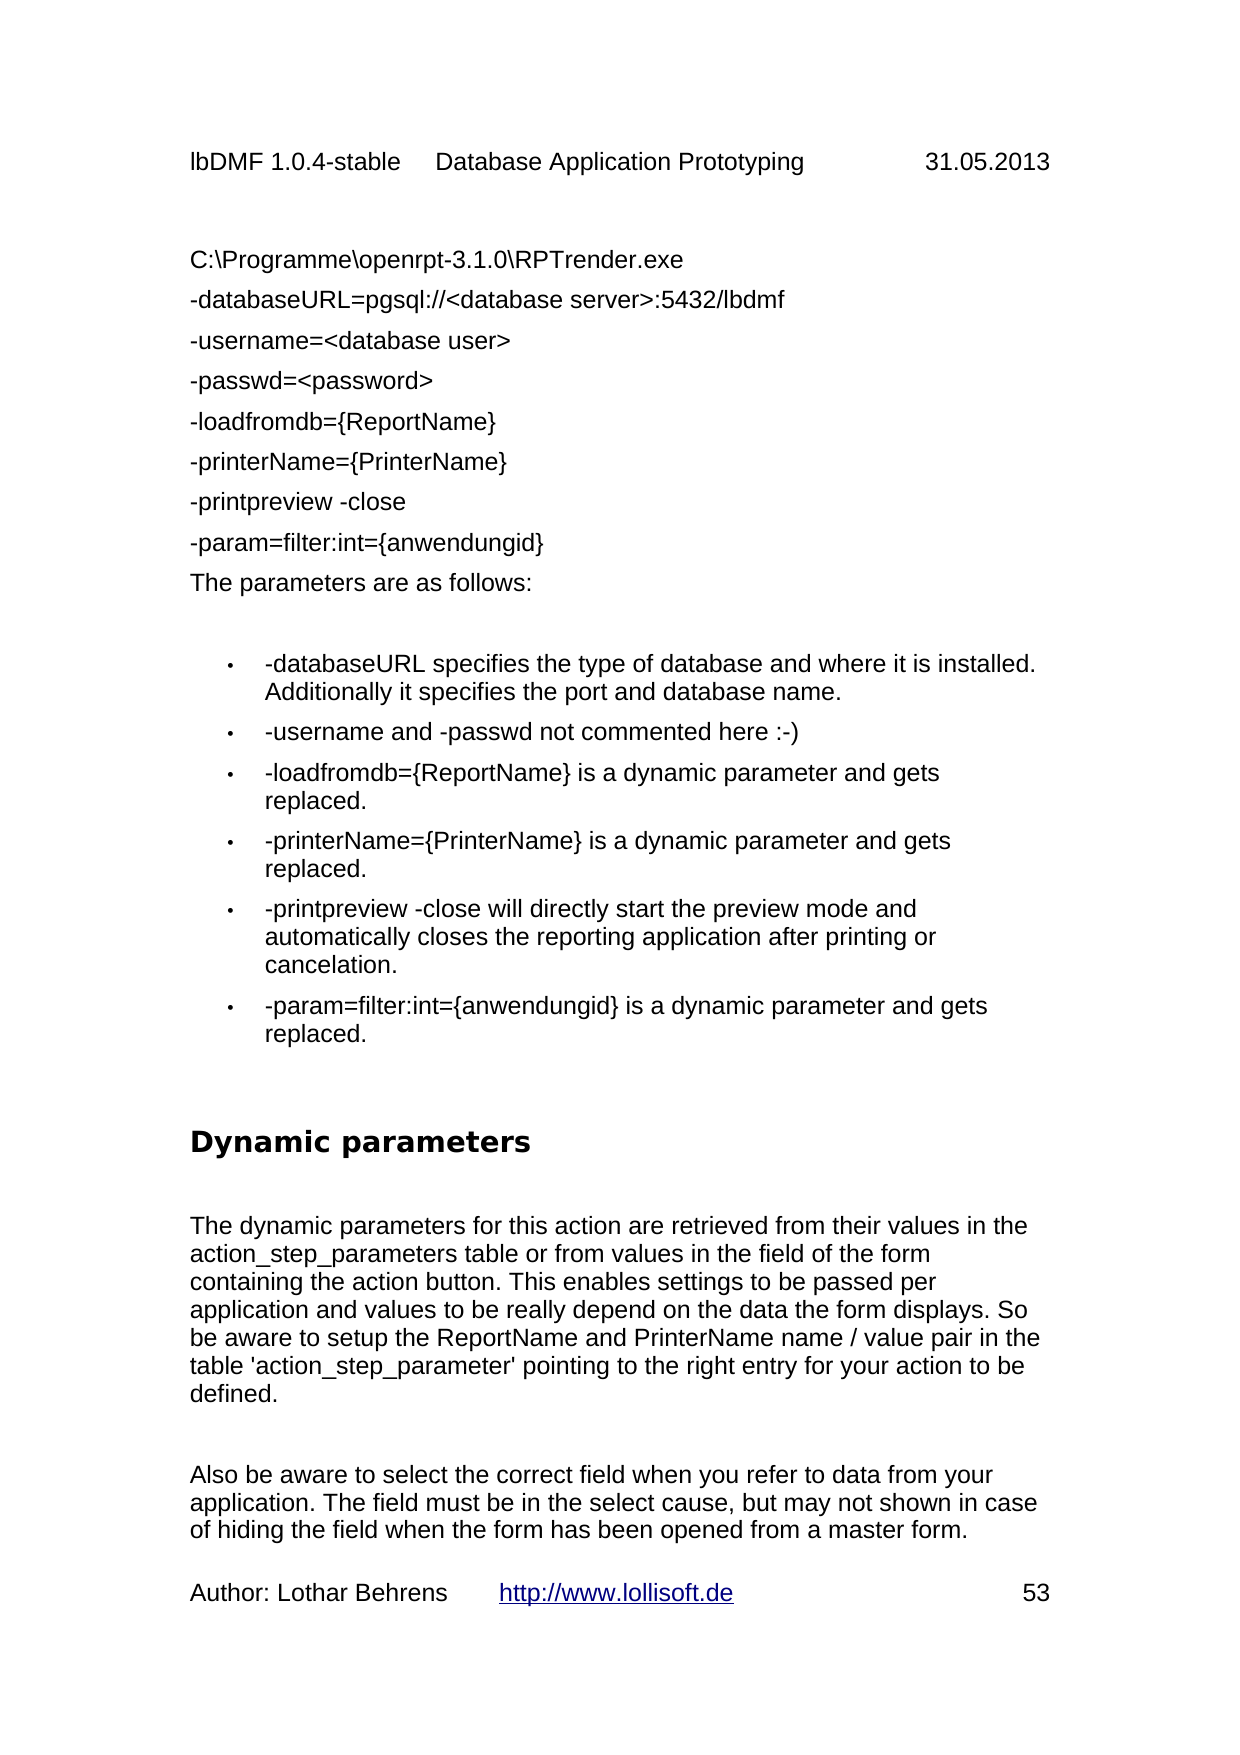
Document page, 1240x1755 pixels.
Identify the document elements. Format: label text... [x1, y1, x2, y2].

list -printpreview -close will directly start the preview mode and automatically closes the reporting application after printing or cancelation. [227, 895, 1050, 979]
text C:\Programme\openrpt-3.1.0\RPTrender.exe [189, 246, 1050, 274]
text -param=filter:int={anwendungid} [189, 529, 1050, 557]
text The parameters are as follows: [189, 569, 1050, 597]
list -param=filter:int={anwendungid} is a dynamic parameter and gets replaced. [227, 992, 1050, 1047]
text The dynamic parameters for this action are retrieved from their values in the action_step_parameters table or from values in the field of the form containing the action button. This enables settings to be passed per application and values to be really depend on the data the form displays. So be aware to setup the ReportName and PrinterName name / value pair in the table 'action_step_parameter' pointing to the right entry for your action to be defined. [189, 1212, 1050, 1408]
text -printerName={PrinterName} [189, 448, 1050, 476]
text -username=<database user> [189, 327, 1050, 354]
list -printerName={PrinterName} is a dynamic parameter and gets replaced. [227, 827, 1050, 883]
text -printpreview -close [189, 488, 1050, 516]
text -loadfromdb={ReportName} [189, 407, 1050, 435]
text -passwd=<password> [189, 367, 1050, 395]
list -loadfromdb={ReportName} is a dynamic parameter and gets replaced. [227, 759, 1050, 814]
subtitle Dynamic parameters [189, 1125, 1050, 1159]
list -databaseURL specifies the type of database and where it is installed. Additionally it specifies the port and database name. [227, 650, 1050, 706]
list -username and -passwd not commented here :-) [227, 718, 1050, 746]
text -databaseURL=pgsql://<database server>:5432/lbdmf [189, 286, 1050, 314]
text Also be aware to select the correct field when you refer to data from your application. The field must be in the select cause, but may not shown in case of hiding the field when the form has been opened from a master form. [189, 1461, 1050, 1544]
